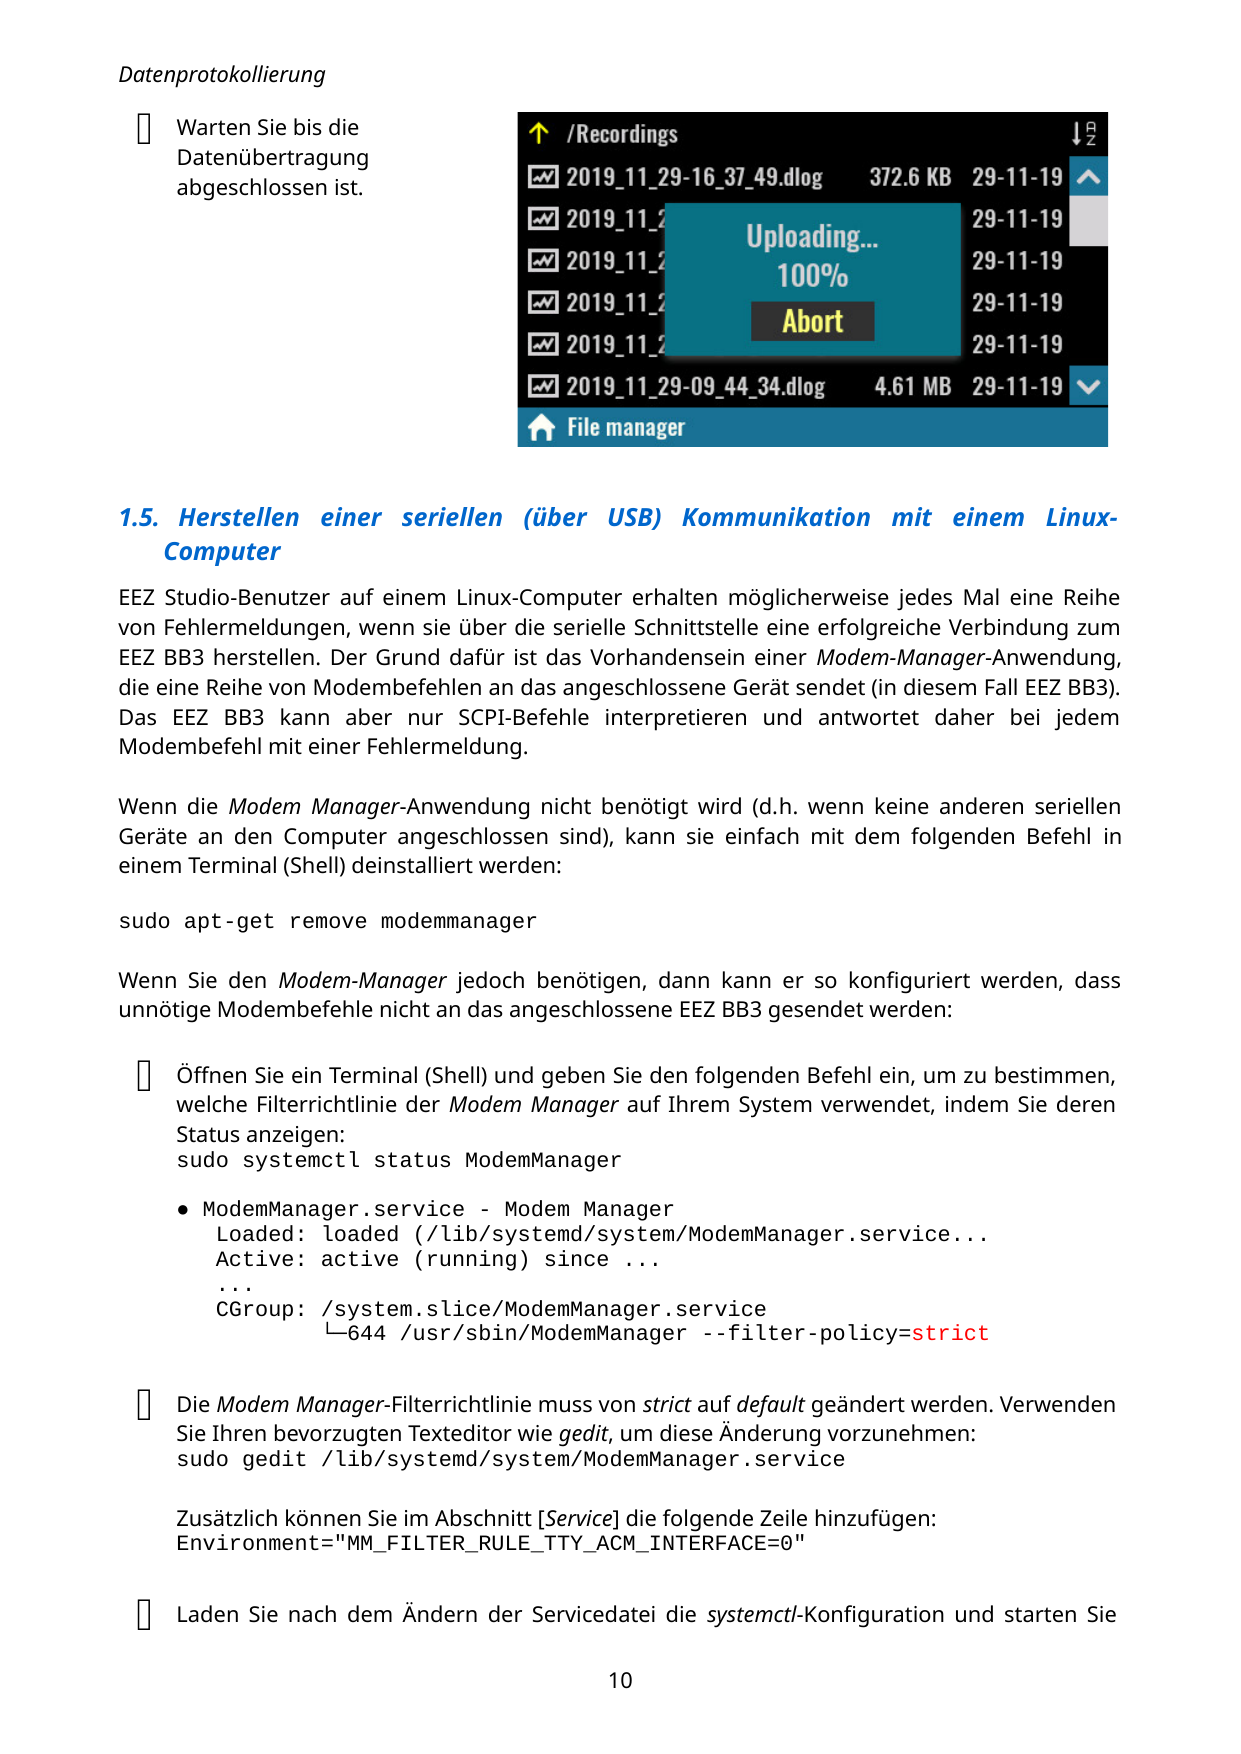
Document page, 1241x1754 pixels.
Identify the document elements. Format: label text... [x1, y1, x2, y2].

table_header [503, 107, 1123, 469]
text EEZ Studio-Benutzer auf einem Linux-Computer erhalten möglicherweise jedes Mal eine Reihe von Fehlermeldungen, wenn sie über die serielle Schnittstelle eine erfolgreiche Verbindung zum EEZ BB3 herstellen. Der Grund dafür ist das Vorhandensein einer Modem-Manager-Anwendung, die eine Reihe von Modembefehlen an das angeschlossene Gerät sendet (in diesem Fall EEZ BB3). Das EEZ BB3 kann aber nur SCPI-Befehle interpretieren und antwortet daher bei jedem Modembefehl mit einer Fehlermeldung. [118, 582, 1122, 761]
picture [517, 112, 1109, 447]
table_cell  [118, 1593, 171, 1646]
table_header  [118, 1054, 171, 1383]
table_cell Die Modem Manager-Filterrichtlinie muss von strict auf default geändert werden. Verwenden Sie Ihren bevorzugten Texteditor wie gedit, um diese Änderung vorzunehmen: sudo gedit /lib/systemd/system/ModemManager.service Zusätzlich können Sie im Abschnitt [Service] die folgende Zeile hinzufügen: Environment="MM_FILTER_RULE_TTY_ACM_INTERFACE=0" [171, 1383, 1123, 1593]
table_header Warten Sie bis die Datenübertragung abgeschlossen ist. [171, 107, 503, 469]
text Wenn Sie den Modem-Manager jedoch benötigen, dann kann er so konfiguriert werden, dass unnötige Modembefehle nicht an das angeschlossene EEZ BB3 gesendet werden: [118, 964, 1122, 1024]
table_cell Laden Sie nach dem Ändern der Servicedatei die systemctl-Konfiguration und starten Sie [171, 1593, 1123, 1646]
text Wenn die Modem Manager-Anwendung nicht benötigt wird (d.h. wenn keine anderen seriellen Geräte an den Computer angeschlossen sind), kann sie einfach mit dem folgenden Befehl in einem Terminal (Shell) deinstalliert werden: [118, 791, 1122, 880]
table_header  [118, 107, 171, 469]
text sudo apt-get remove modemmanager [118, 910, 1122, 935]
table_header Öffnen Sie ein Terminal (Shell) und geben Sie den folgenden Befehl ein, um zu bestimmen, welche Filterrichtlinie der Modem Manager auf Ihrem System verwendet, indem Sie deren Status anzeigen: sudo systemctl status ModemManager ● ModemManager.service - Modem Manager Loaded: loaded (/lib/systemd/system/ModemManager.service... Active: active (running) since ... ... CGroup: /system.slice/ModemManager.service └─644 /usr/sbin/ModemManager --filter-policy=strict [171, 1054, 1123, 1383]
table_cell  [118, 1383, 171, 1593]
subtitle Herstellen einer seriellen (über USB) Kommunikation mit einem Linux-Computer [118, 499, 1122, 567]
